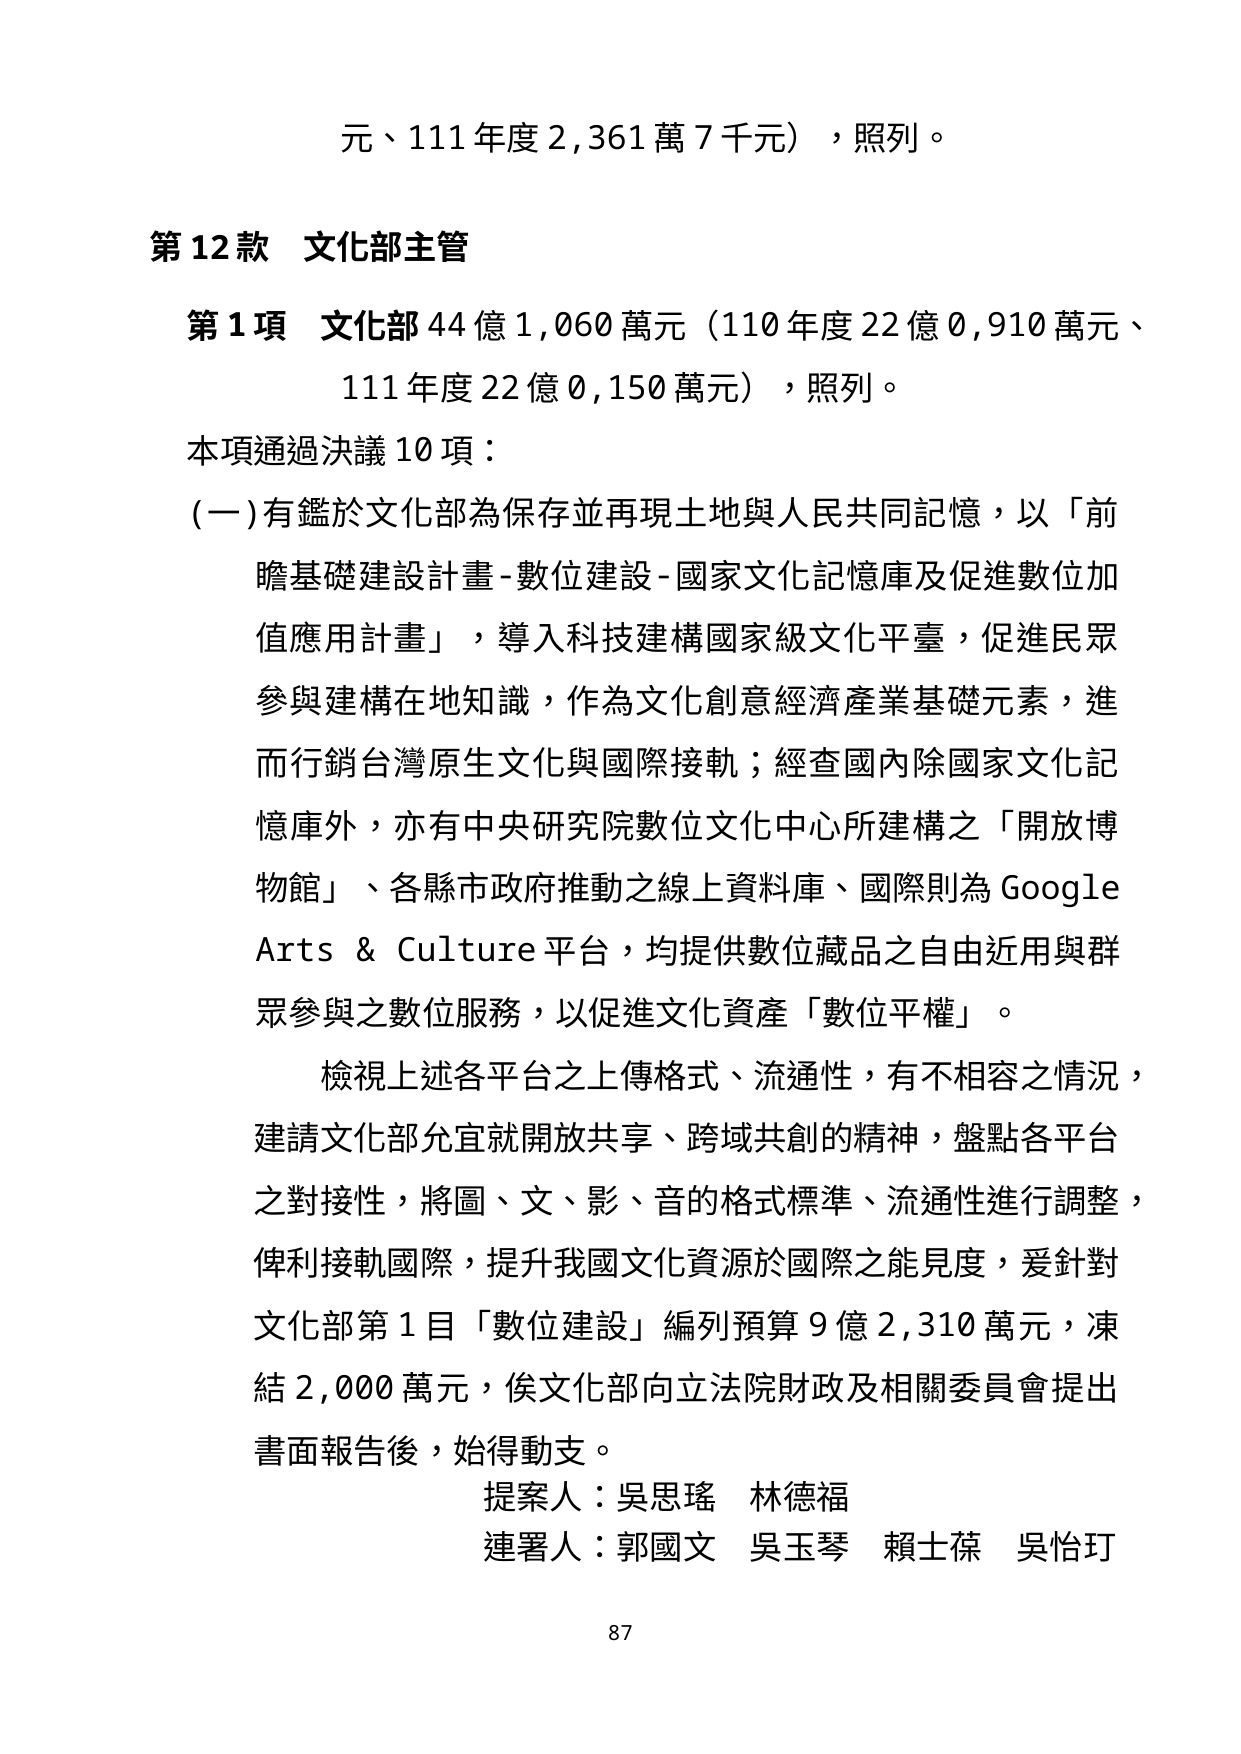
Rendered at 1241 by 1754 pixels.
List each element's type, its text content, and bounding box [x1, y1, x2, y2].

text 提案人：吳思瑤 林德福 [483, 1469, 1120, 1519]
text 第1項 文化部44億1,060萬元（110年度22億0,910萬元、111年度22億0,150萬元），照列。 [187, 282, 1120, 407]
text (一)有鑑於文化部為保存並再現土地與人民共同記憶，以「前瞻基礎建設計畫-數位建設-國家文化記憶庫及促進數位加值應用計畫」，導入科技建構國家級文化平臺，促進民眾參與建構在地知識，作為文化創意經濟產業基礎元素，進而行銷台灣原生文化與國際接軌；經查國內除國家文化記憶庫外，亦有中央研究院數位文化中心所建構之「開放博物館」、各縣市政府推動之線上資料庫、國際則為Google Arts & Culture平台，均提供數位藏品之自由近用與群眾參與之數位服務，以促進文化資產「數位平權」。 [187, 469, 1120, 1032]
text 元、111年度2,361萬7千元），照列。 [187, 94, 1120, 157]
text 第12款 文化部主管 [149, 219, 1120, 269]
text 檢視上述各平台之上傳格式、流通性，有不相容之情況，建請文化部允宜就開放共享、跨域共創的精神，盤點各平台之對接性，將圖、文、影、音的格式標準、流通性進行調整，俾利接軌國際，提升我國文化資源於國際之能見度，爰針對文化部第1目「數位建設」編列預算9億2,310萬元，凍結2,000萬元，俟文化部向立法院財政及相關委員會提出書面報告後，始得動支。 [253, 1032, 1120, 1469]
text 連署人：郭國文 吳玉琴 賴士葆 吳怡玎 [483, 1519, 1120, 1569]
text 本項通過決議10項： [187, 407, 1120, 469]
